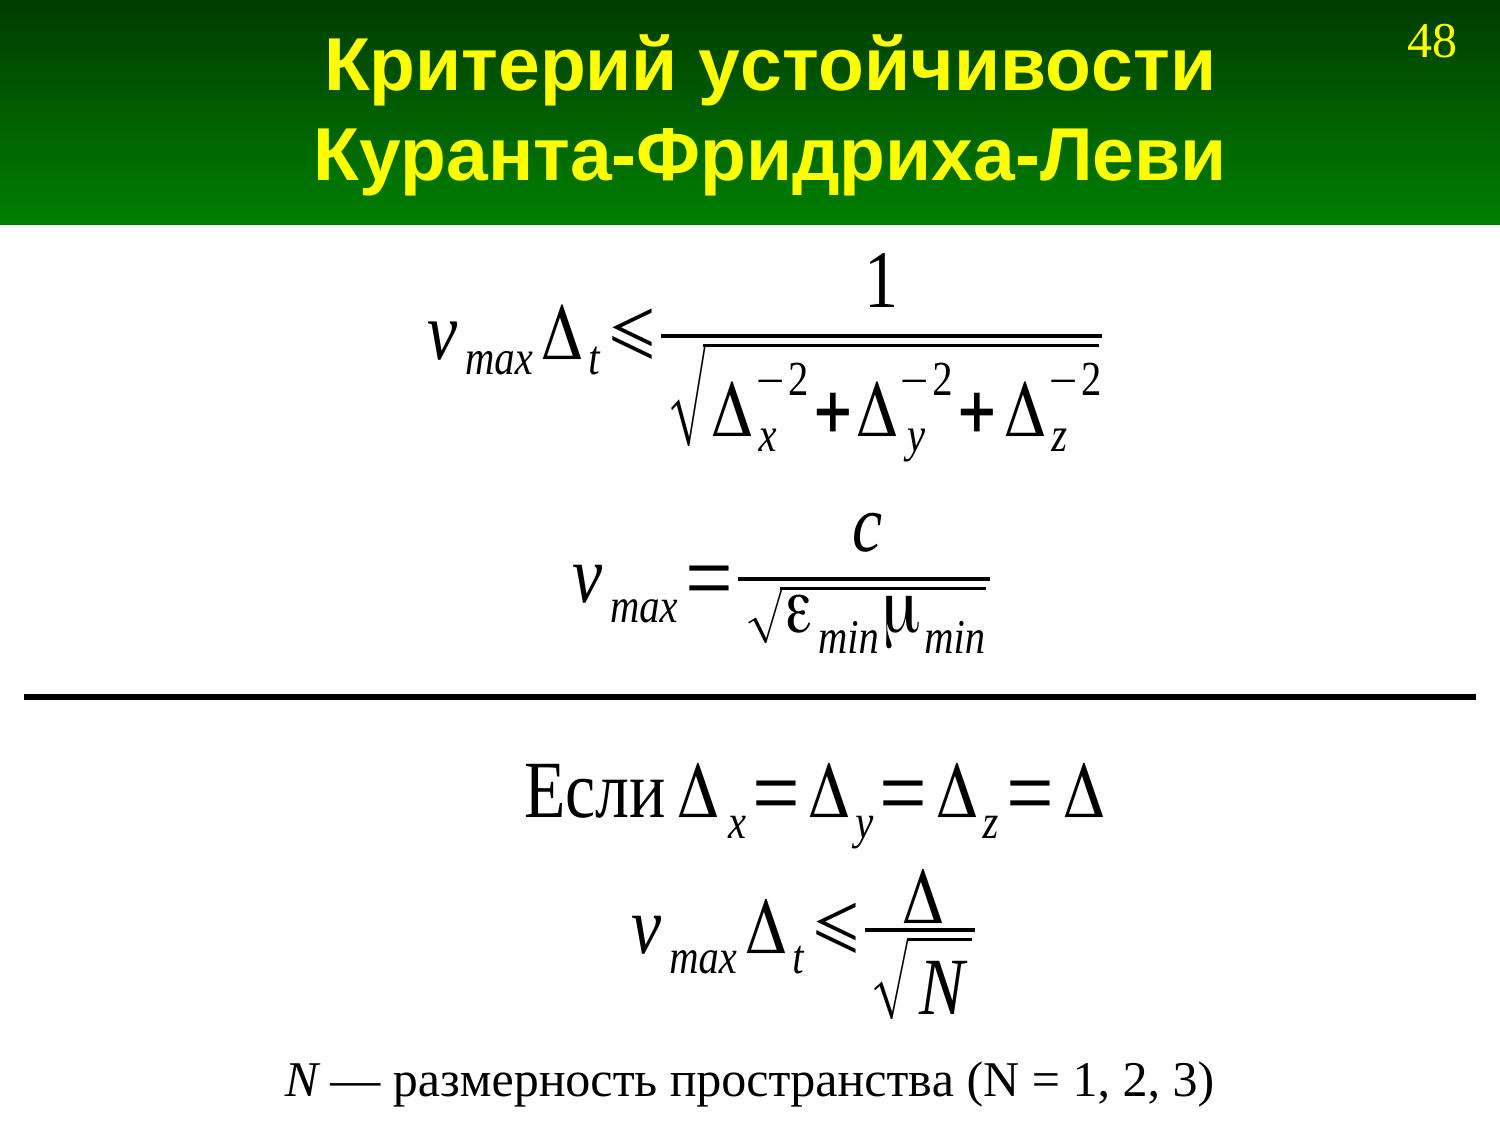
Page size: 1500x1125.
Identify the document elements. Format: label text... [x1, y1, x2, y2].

chart [614, 862, 997, 1034]
text_box N — размерность пространства (N = 1, 2, 3) [269, 1039, 1231, 1115]
chart [555, 480, 1011, 662]
title Критерий устойчивости Куранта-Фридриха-Леви [100, 7, 1441, 204]
chart [507, 746, 1123, 851]
chart [410, 236, 1124, 464]
